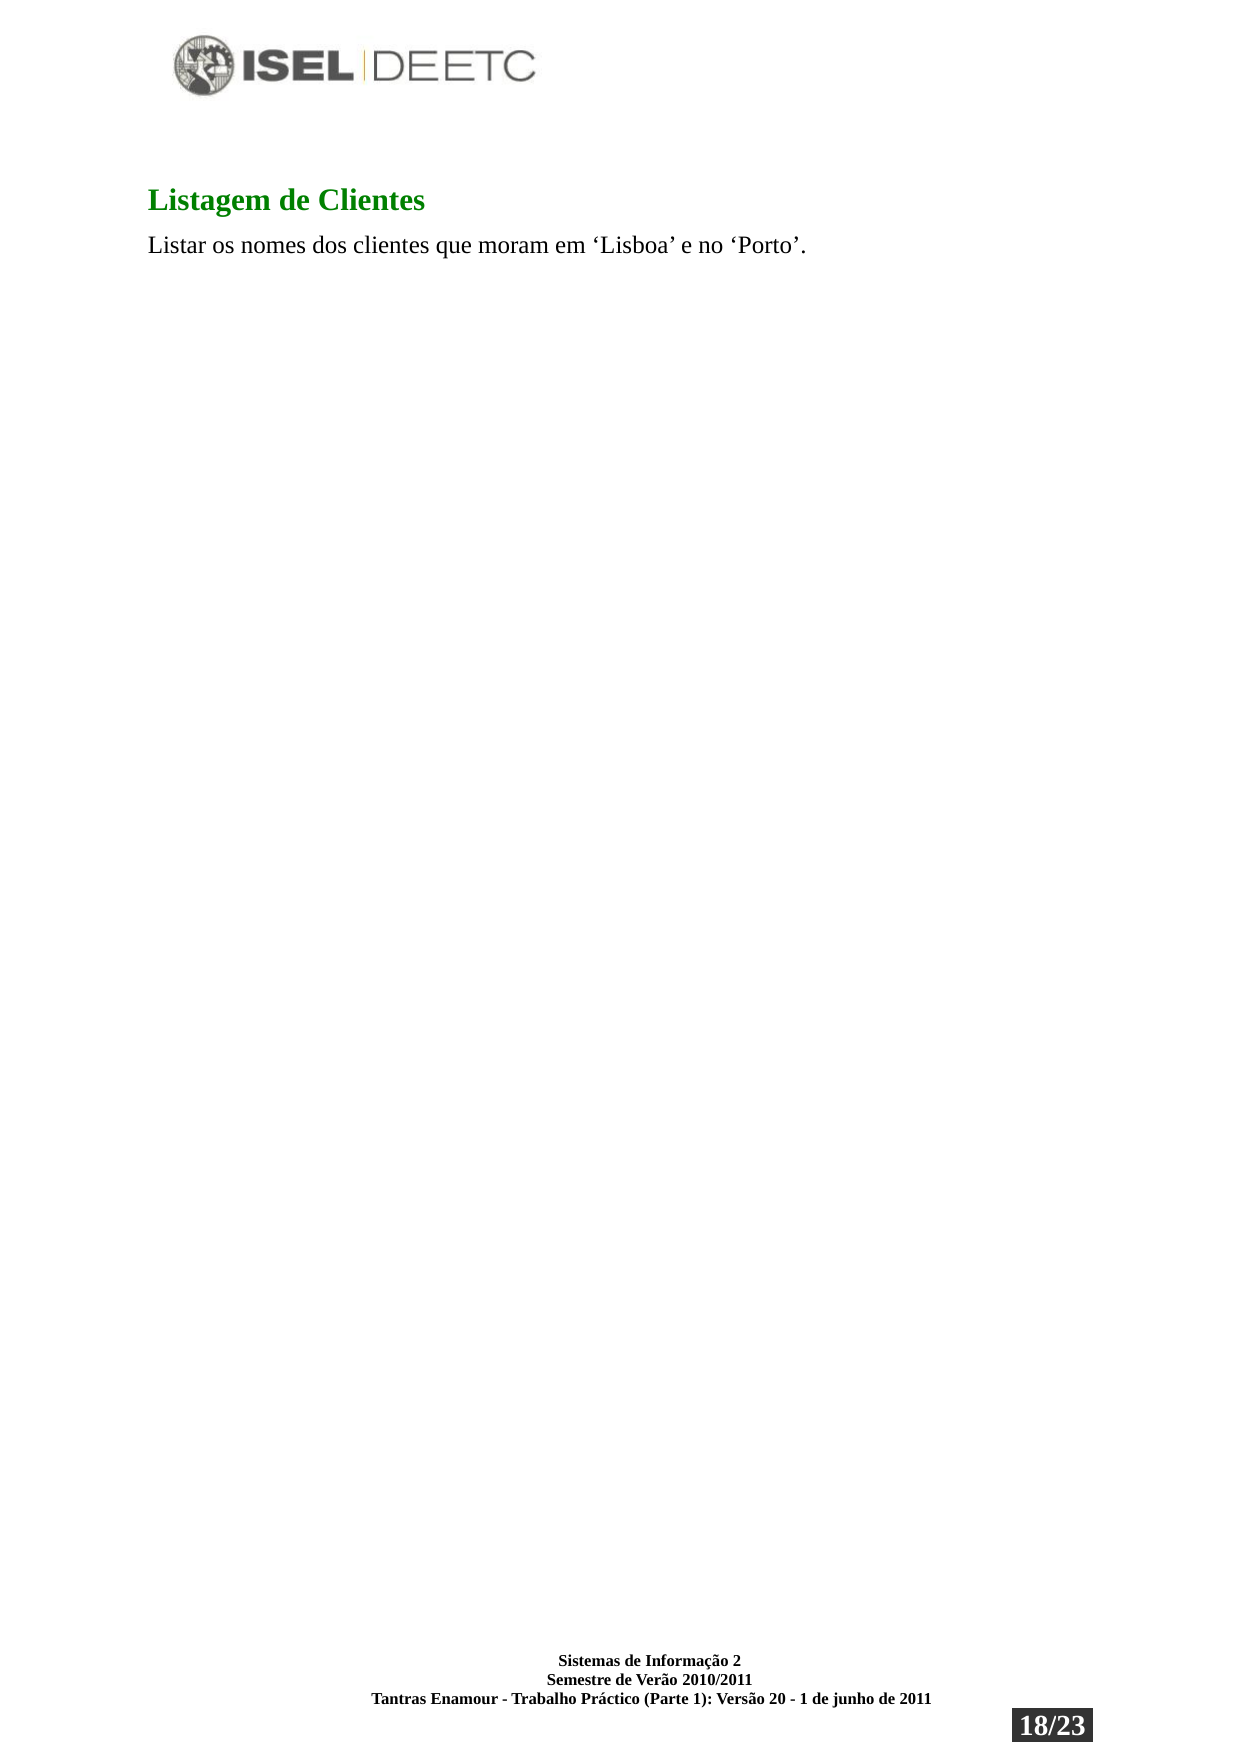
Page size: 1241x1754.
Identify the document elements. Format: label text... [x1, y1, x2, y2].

subtitle Listagem de Clientes [148, 181, 1093, 217]
picture [164, 20, 566, 121]
text Listar os nomes dos clientes que moram em ‘Lisboa’ e no ‘Porto’. [148, 230, 1093, 258]
